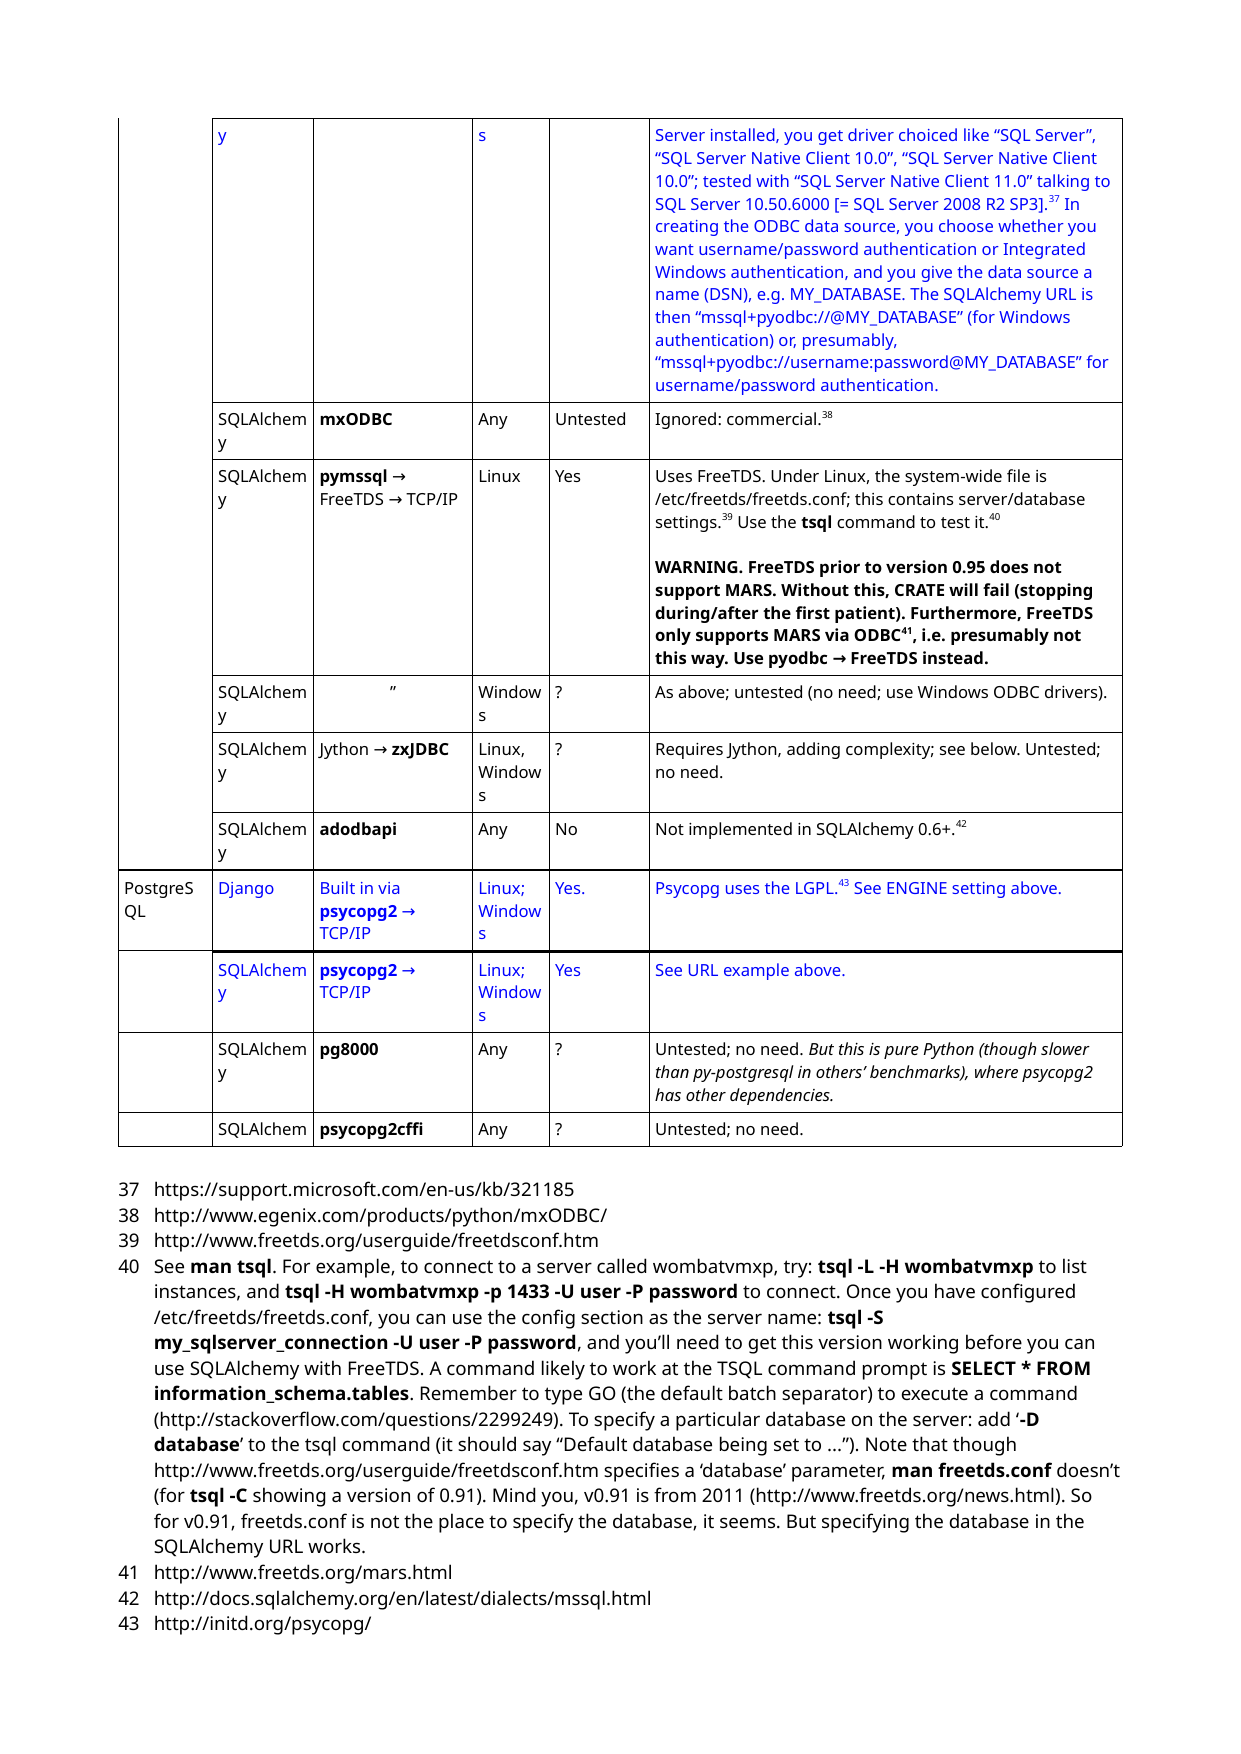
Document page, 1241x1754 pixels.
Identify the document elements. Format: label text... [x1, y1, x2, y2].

table_cell s [473, 119, 549, 402]
table_cell Any [473, 813, 549, 869]
table_cell [550, 119, 649, 402]
table_cell Linux [473, 460, 549, 675]
table_cell psycopg2cffi [314, 1113, 472, 1146]
table_cell SQLAlchemy [213, 676, 313, 732]
table_cell SQLAlchemy [213, 953, 313, 1032]
table_cell Windows [473, 676, 549, 732]
table_cell As above; untested (no need; use Windows ODBC drivers). [650, 676, 1122, 732]
table_cell Requires Jython, adding complexity; see below. Untested; no need. [650, 733, 1122, 812]
table_cell [119, 118, 212, 402]
table_cell [119, 1033, 212, 1112]
table_cell Django [213, 871, 313, 950]
table_cell Not implemented in SQLAlchemy 0.6+. [650, 813, 1122, 869]
table_cell Any [473, 1033, 549, 1112]
table_cell Untested; no need. [650, 1113, 1122, 1146]
table_cell [314, 119, 472, 402]
table_cell [119, 951, 212, 1032]
table_cell pg8000 [314, 1033, 472, 1112]
table_cell SQLAlchemy [213, 403, 313, 459]
table_cell Ignored: commercial. [650, 403, 1122, 459]
table_cell Server installed, you get driver choiced like “SQL Server”, “SQL Server Native Client 10.0”, “SQL Server Native Client 10.0”; tested with “SQL Server Native Client 11.0” talking to SQL Server 10.50.6000 [= SQL Server 2008 R2 SP3]. In creating the ODBC data source, you choose whether you want username/password authentication or Integrated Windows authentication, and you give the data source a name (DSN), e.g. MY_DATABASE. The SQLAlchemy URL is then “mssql+pyodbc://@MY_DATABASE” (for Windows authentication) or, presumably, “mssql+pyodbc://username:password@MY_DATABASE” for username/password authentication. [650, 119, 1122, 402]
table_cell SQLAlchemy [213, 1033, 313, 1112]
table_cell No [550, 813, 649, 869]
table_cell SQLAlchemy [213, 460, 313, 675]
table_cell ? [550, 1033, 649, 1112]
table_cell Linux, Windows [473, 733, 549, 812]
table_cell y [213, 119, 313, 402]
table_cell [119, 812, 212, 869]
table_cell [119, 402, 212, 459]
table_cell Linux; Windows [473, 953, 549, 1032]
table_cell Yes. [550, 871, 649, 950]
table_cell mxODBC [314, 403, 472, 459]
table_cell psycopg2 → TCP/IP [314, 953, 472, 1032]
table_cell Yes [550, 460, 649, 675]
table_cell Any [473, 1113, 549, 1146]
table_cell pymssql → FreeTDS → TCP/IP [314, 460, 472, 675]
table_cell ” [314, 676, 472, 732]
table_cell Any [473, 403, 549, 459]
table_cell Untested [550, 403, 649, 459]
table_cell Yes [550, 953, 649, 1032]
table_cell Linux; Windows [473, 871, 549, 950]
table_cell [119, 675, 212, 732]
table_cell ? [550, 1113, 649, 1146]
table_cell Jython → zxJDBC [314, 733, 472, 812]
table_cell Psycopg uses the LGPL. See ENGINE setting above. [650, 871, 1122, 950]
table_cell PostgreSQL [119, 871, 212, 950]
table_cell adodbapi [314, 813, 472, 869]
table_cell Uses FreeTDS. Under Linux, the system-wide file is /etc/freetds/freetds.conf; this contains server/database settings. Use the tsql command to test it. WARNING. FreeTDS prior to version 0.95 does not support MARS. Without this, CRATE will fail (stopping during/after the first patient). Furthermore, FreeTDS only supports MARS via ODBC, i.e. presumably not this way. Use pyodbc → FreeTDS instead. [650, 460, 1122, 675]
table_cell ? [550, 733, 649, 812]
table_cell SQLAlchemy [213, 733, 313, 812]
table_cell SQLAlchemy [213, 813, 313, 869]
table_cell See URL example above. [650, 953, 1122, 1032]
table_cell ? [550, 676, 649, 732]
table_cell [119, 459, 212, 675]
table_cell [119, 732, 212, 812]
table_cell Untested; no need. But this is pure Python (though slower than py-postgresql in others’ benchmarks), where psycopg2 has other dependencies. [650, 1033, 1122, 1112]
table_cell [119, 1113, 212, 1146]
table_cell SQLAlchem [213, 1113, 313, 1146]
table_cell Built in via psycopg2 → TCP/IP [314, 871, 472, 950]
